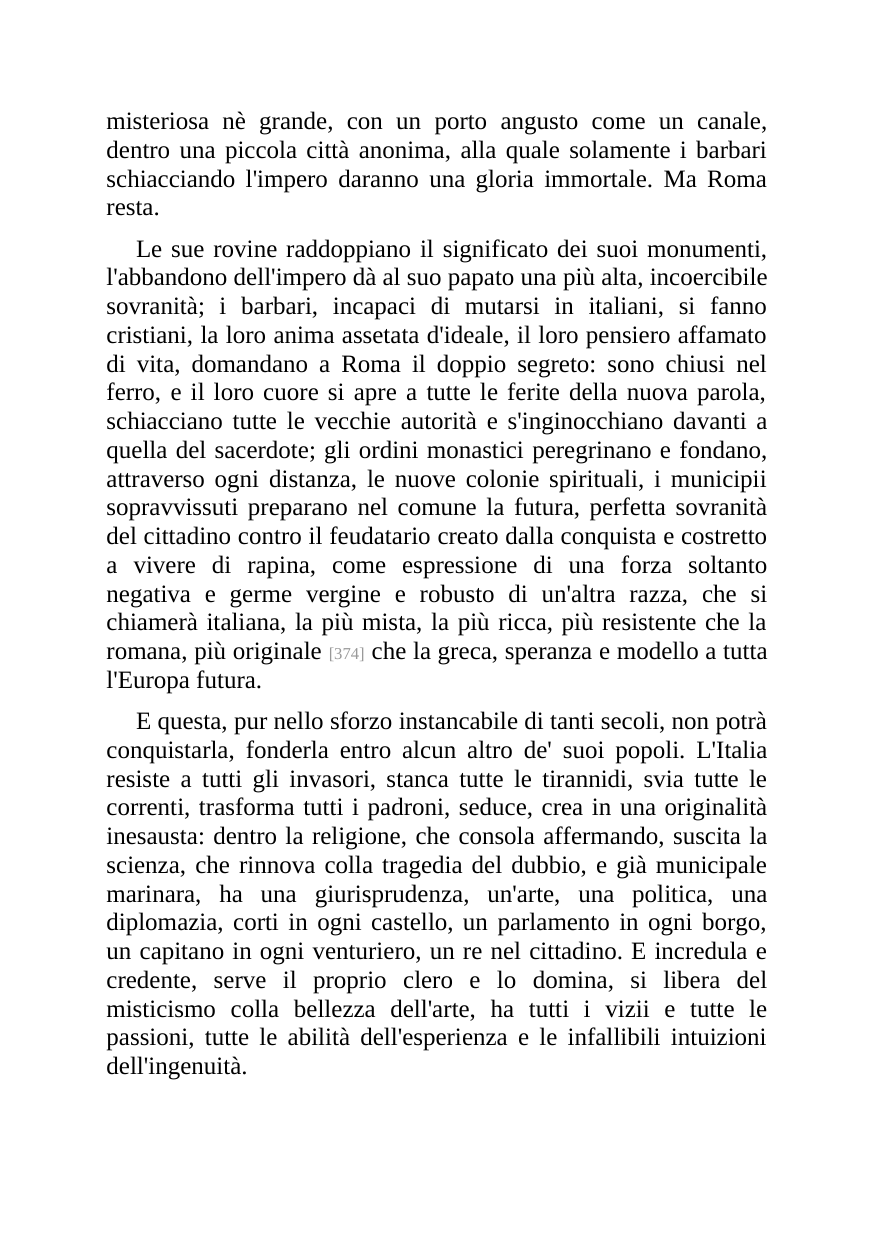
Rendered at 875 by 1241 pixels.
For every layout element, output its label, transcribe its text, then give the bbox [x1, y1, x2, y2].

text E questa, pur nello sforzo instancabile di tanti secoli, non potrà conquistarla, fonderla entro alcun altro de' suoi popoli. L'Italia resiste a tutti gli invasori, stanca tutte le tirannidi, svia tutte le correnti, trasforma tutti i padroni, seduce, crea in una originalità inesausta: dentro la religione, che consola affermando, suscita la scienza, che rinnova colla tragedia del dubbio, e già municipale marinara, ha una giurisprudenza, un'arte, una politica, una diplomazia, corti in ogni castello, un parlamento in ogni borgo, un capitano in ogni venturiero, un re nel cittadino. E incredula e credente, serve il proprio clero e lo domina, si libera del misticismo colla bellezza dell'arte, ha tutti i vizii e tutte le passioni, tutte le abilità dell'esperienza e le infallibili intuizioni dell'ingenuità. [106, 706, 768, 1080]
text misteriosa nè grande, con un porto angusto come un canale, dentro una piccola città anonima, alla quale solamente i barbari schiacciando l'impero daranno una gloria immortale. Ma Roma resta. [106, 106, 768, 221]
text Le sue rovine raddoppiano il significato dei suoi monumenti, l'abbandono dell'impero dà al suo papato una più alta, incoercibile sovranità; i barbari, incapaci di mutarsi in italiani, si fanno cristiani, la loro anima assetata d'ideale, il loro pensiero affamato di vita, domandano a Roma il doppio segreto: sono chiusi nel ferro, e il loro cuore si apre a tutte le ferite della nuova parola, schiacciano tutte le vecchie autorità e s'inginocchiano davanti a quella del sacerdote; gli ordini monastici peregrinano e fondano, attraverso ogni distanza, le nuove colonie spirituali, i municipii sopravvissuti preparano nel comune la futura, perfetta sovranità del cittadino contro il feudatario creato dalla conquista e costretto a vivere di rapina, come espressione di una forza soltanto negativa e germe vergine e robusto di un'altra razza, che si chiamerà italiana, la più mista, la più ricca, più resistente che la romana, più originale [374] che la greca, speranza e modello a tutta l'Europa futura. [106, 234, 768, 694]
